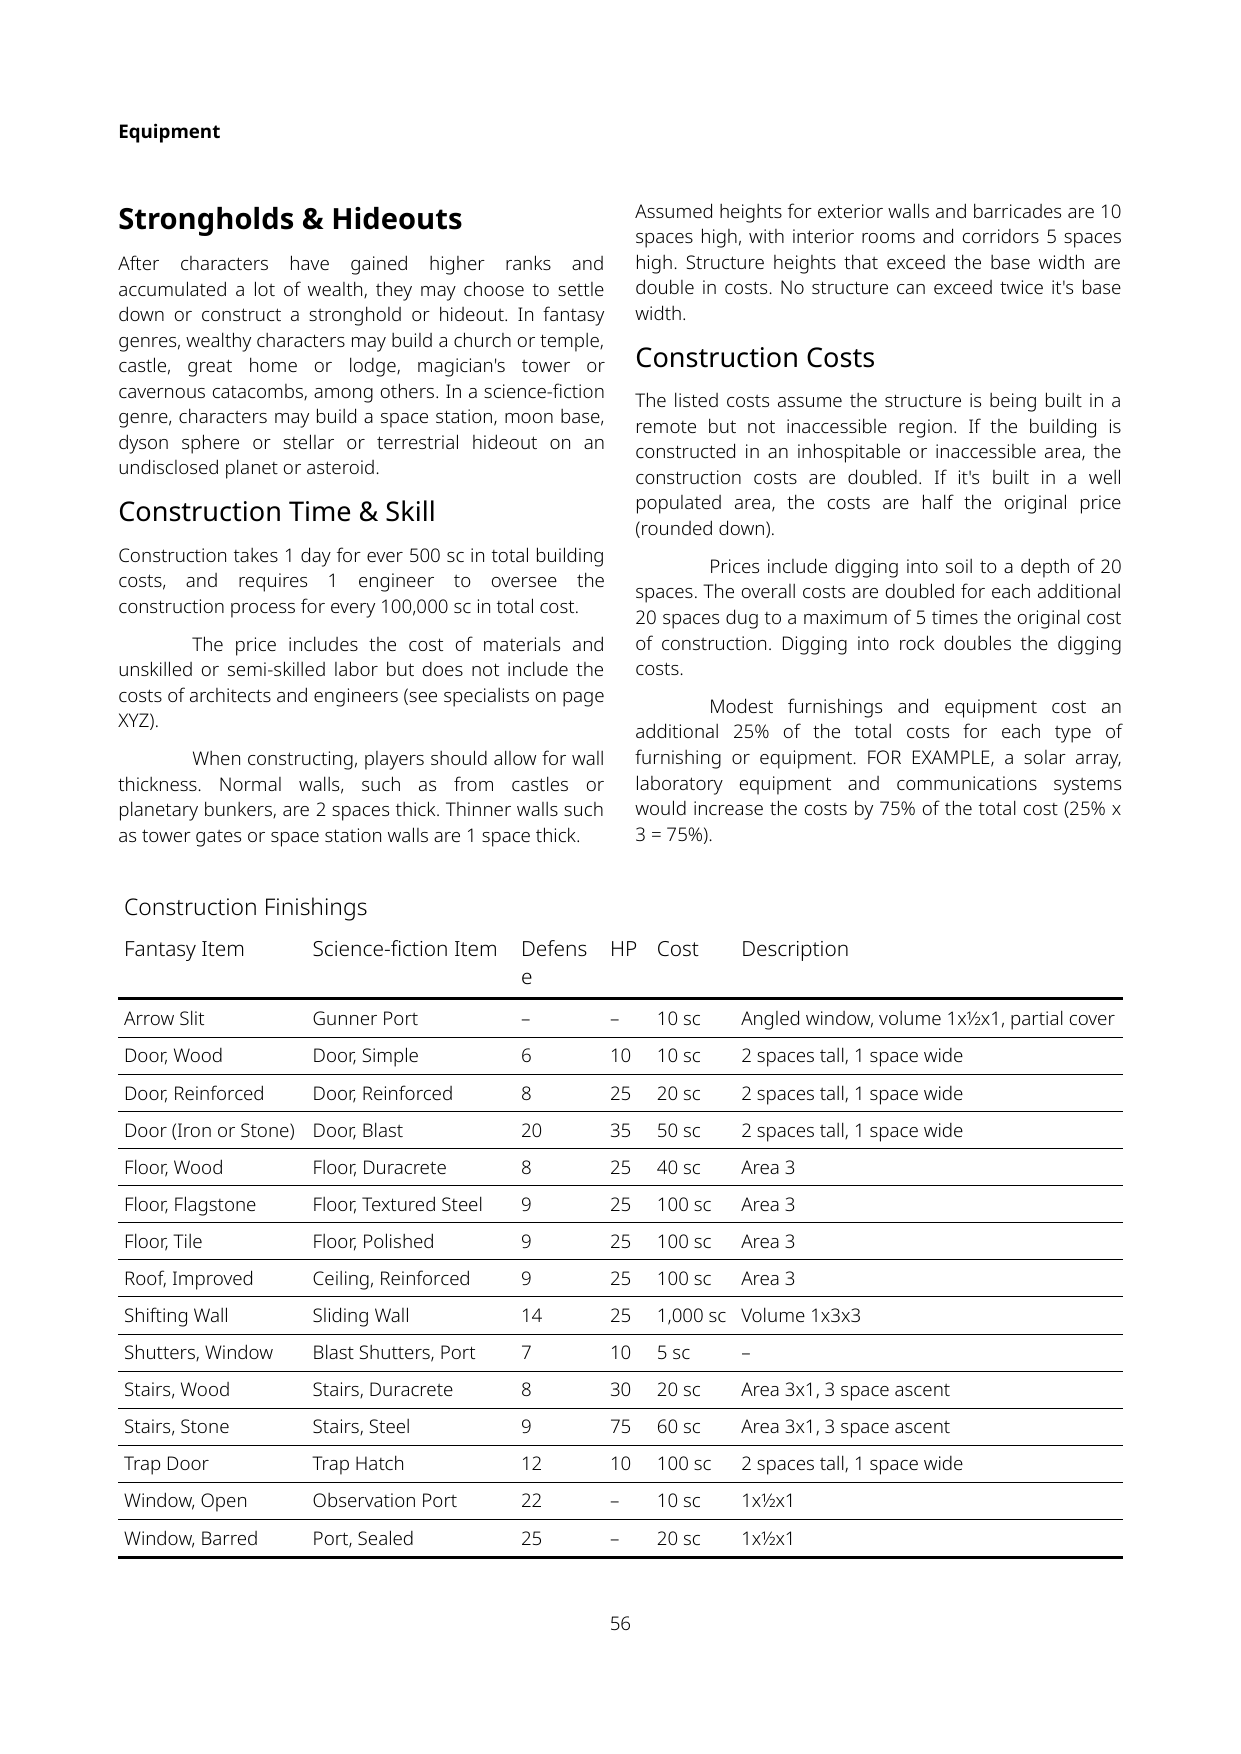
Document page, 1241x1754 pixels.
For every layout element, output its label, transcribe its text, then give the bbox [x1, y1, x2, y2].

table_cell Stairs, Steel [307, 1409, 515, 1445]
table_cell Blast Shutters, Port [307, 1335, 515, 1371]
table_cell – [604, 1000, 651, 1037]
table_cell 20 sc [651, 1075, 735, 1111]
table_cell 20 sc [651, 1372, 735, 1408]
table_cell 8 [515, 1075, 604, 1111]
table_cell Area 3x1, 3 space ascent [735, 1372, 1123, 1408]
table_cell 12 [515, 1446, 604, 1482]
table_cell 10 [604, 1446, 651, 1482]
table_cell 5 sc [651, 1335, 735, 1371]
text The price includes the cost of materials and unskilled or semi-skilled labor but does not include the costs of architects and engineers (see specialists on page XYZ). [118, 631, 605, 733]
table_cell Area 3x1, 3 space ascent [735, 1409, 1123, 1445]
table_cell Roof, Improved [118, 1260, 307, 1296]
table_cell Window, Open [118, 1483, 307, 1519]
table_cell 25 [604, 1149, 651, 1185]
table_cell Gunner Port [307, 1000, 515, 1037]
table_cell 100 sc [651, 1186, 735, 1222]
table_cell Door, Reinforced [307, 1075, 515, 1111]
subtitle Strongholds & Hideouts [118, 198, 605, 238]
table_cell 7 [515, 1335, 604, 1371]
table_cell 10 sc [651, 1000, 735, 1037]
text Construction takes 1 day for ever 500 sc in total building costs, and requires 1 engineer to oversee the construction process for every 100,000 sc in total cost. [118, 542, 605, 618]
table_cell Trap Door [118, 1446, 307, 1482]
text When constructing, players should allow for wall thickness. Normal walls, such as from castles or planetary bunkers, are 2 spaces thick. Thinner walls such as tower gates or space station walls are 1 space thick. [118, 746, 605, 848]
table_cell Floor, Wood [118, 1149, 307, 1185]
table_cell Defense [515, 928, 604, 997]
table_cell Floor, Polished [307, 1223, 515, 1259]
table_cell 25 [604, 1260, 651, 1296]
table_cell Door, Reinforced [118, 1075, 307, 1111]
table_cell Stairs, Wood [118, 1372, 307, 1408]
table_cell Area 3 [735, 1149, 1123, 1185]
table_cell Door, Simple [307, 1038, 515, 1074]
table_cell HP [604, 928, 651, 997]
table_cell – [735, 1335, 1123, 1371]
table_cell Description [735, 928, 1123, 997]
table_cell 2 spaces tall, 1 space wide [735, 1112, 1123, 1148]
table_cell Volume 1x3x3 [735, 1297, 1123, 1333]
table_cell Trap Hatch [307, 1446, 515, 1482]
table_cell Sliding Wall [307, 1297, 515, 1333]
table_cell Area 3 [735, 1260, 1123, 1296]
text Assumed heights for exterior walls and barricades are 10 spaces high, with interior rooms and corridors 5 spaces high. Structure heights that exceed the base width are double in costs. No structure can exceed twice it's base width. [635, 198, 1122, 326]
table_cell Floor, Duracrete [307, 1149, 515, 1185]
table_cell 2 spaces tall, 1 space wide [735, 1038, 1123, 1074]
table_cell 75 [604, 1409, 651, 1445]
table_cell 50 sc [651, 1112, 735, 1148]
table_cell Area 3 [735, 1186, 1123, 1222]
table_cell Floor, Tile [118, 1223, 307, 1259]
table_cell Angled window, volume 1x½x1, partial cover [735, 1000, 1123, 1037]
table_cell Stairs, Stone [118, 1409, 307, 1445]
table_cell Observation Port [307, 1483, 515, 1519]
table_cell Floor, Flagstone [118, 1186, 307, 1222]
table_cell Fantasy Item [118, 928, 307, 997]
table_cell 10 sc [651, 1483, 735, 1519]
table_cell 2 spaces tall, 1 space wide [735, 1075, 1123, 1111]
table_cell 10 sc [651, 1038, 735, 1074]
table_cell Door, Blast [307, 1112, 515, 1148]
table_cell Ceiling, Reinforced [307, 1260, 515, 1296]
table_cell Stairs, Duracrete [307, 1372, 515, 1408]
table_cell Door, Wood [118, 1038, 307, 1074]
table_cell 100 sc [651, 1446, 735, 1482]
table_cell 9 [515, 1409, 604, 1445]
table_cell Port, Sealed [307, 1520, 515, 1556]
table_cell 9 [515, 1260, 604, 1296]
table_cell Window, Barred [118, 1520, 307, 1556]
table_cell 9 [515, 1186, 604, 1222]
table_cell Science-fiction Item [307, 928, 515, 997]
table_cell 25 [515, 1520, 604, 1556]
table_cell 9 [515, 1223, 604, 1259]
table_cell – [604, 1483, 651, 1519]
table_cell 22 [515, 1483, 604, 1519]
table_header Construction Finishings [118, 886, 1123, 928]
table_cell Cost [651, 928, 735, 997]
table_cell 40 sc [651, 1149, 735, 1185]
table_cell 1x½x1 [735, 1520, 1123, 1556]
table_cell 60 sc [651, 1409, 735, 1445]
table_cell 1x½x1 [735, 1483, 1123, 1519]
table_cell Shutters, Window [118, 1335, 307, 1371]
table_cell Floor, Textured Steel [307, 1186, 515, 1222]
table_cell – [515, 1000, 604, 1037]
table_cell – [604, 1520, 651, 1556]
table_cell 10 [604, 1335, 651, 1371]
table_cell 1,000 sc [651, 1297, 735, 1333]
text After characters have gained higher ranks and accumulated a lot of wealth, they may choose to settle down or construct a stronghold or hideout. In fantasy genres, wealthy characters may build a church or temple, castle, great home or lodge, magician's tower or cavernous catacombs, among others. In a science-fiction genre, characters may build a space station, moon base, dyson sphere or stellar or terrestrial hideout on an undisclosed planet or asteroid. [118, 250, 605, 480]
table_cell 30 [604, 1372, 651, 1408]
table_cell 14 [515, 1297, 604, 1333]
table_cell Arrow Slit [118, 1000, 307, 1037]
table_cell 8 [515, 1149, 604, 1185]
text The listed costs assume the structure is being built in a remote but not inaccessible region. If the building is constructed in an inhospitable or inaccessible area, the construction costs are doubled. If it's built in a well populated area, the costs are half the original price (rounded down). [635, 388, 1122, 541]
table_cell 35 [604, 1112, 651, 1148]
table_cell 25 [604, 1186, 651, 1222]
table_cell 100 sc [651, 1223, 735, 1259]
table_cell 20 [515, 1112, 604, 1148]
table_cell 25 [604, 1075, 651, 1111]
table_cell 25 [604, 1223, 651, 1259]
table_cell 25 [604, 1297, 651, 1333]
table_cell 100 sc [651, 1260, 735, 1296]
text Modest furnishings and equipment cost an additional 25% of the total costs for each type of furnishing or equipment. FOR EXAMPLE, a solar array, laboratory equipment and communications systems would increase the costs by 75% of the total cost (25% x 3 = 75%). [635, 693, 1122, 846]
table_cell 20 sc [651, 1520, 735, 1556]
text Prices include digging into soil to a depth of 20 spaces. The overall costs are doubled for each additional 20 spaces dug to a maximum of 5 times the original cost of construction. Digging into rock doubles the digging costs. [635, 553, 1122, 681]
text Construction Costs [635, 338, 1122, 375]
table_cell 10 [604, 1038, 651, 1074]
table_cell Area 3 [735, 1223, 1123, 1259]
table_cell Door (Iron or Stone) [118, 1112, 307, 1148]
text Construction Time & Skill [118, 492, 605, 529]
table_cell 8 [515, 1372, 604, 1408]
table_cell 6 [515, 1038, 604, 1074]
table_cell Shifting Wall [118, 1297, 307, 1333]
table_cell 2 spaces tall, 1 space wide [735, 1446, 1123, 1482]
